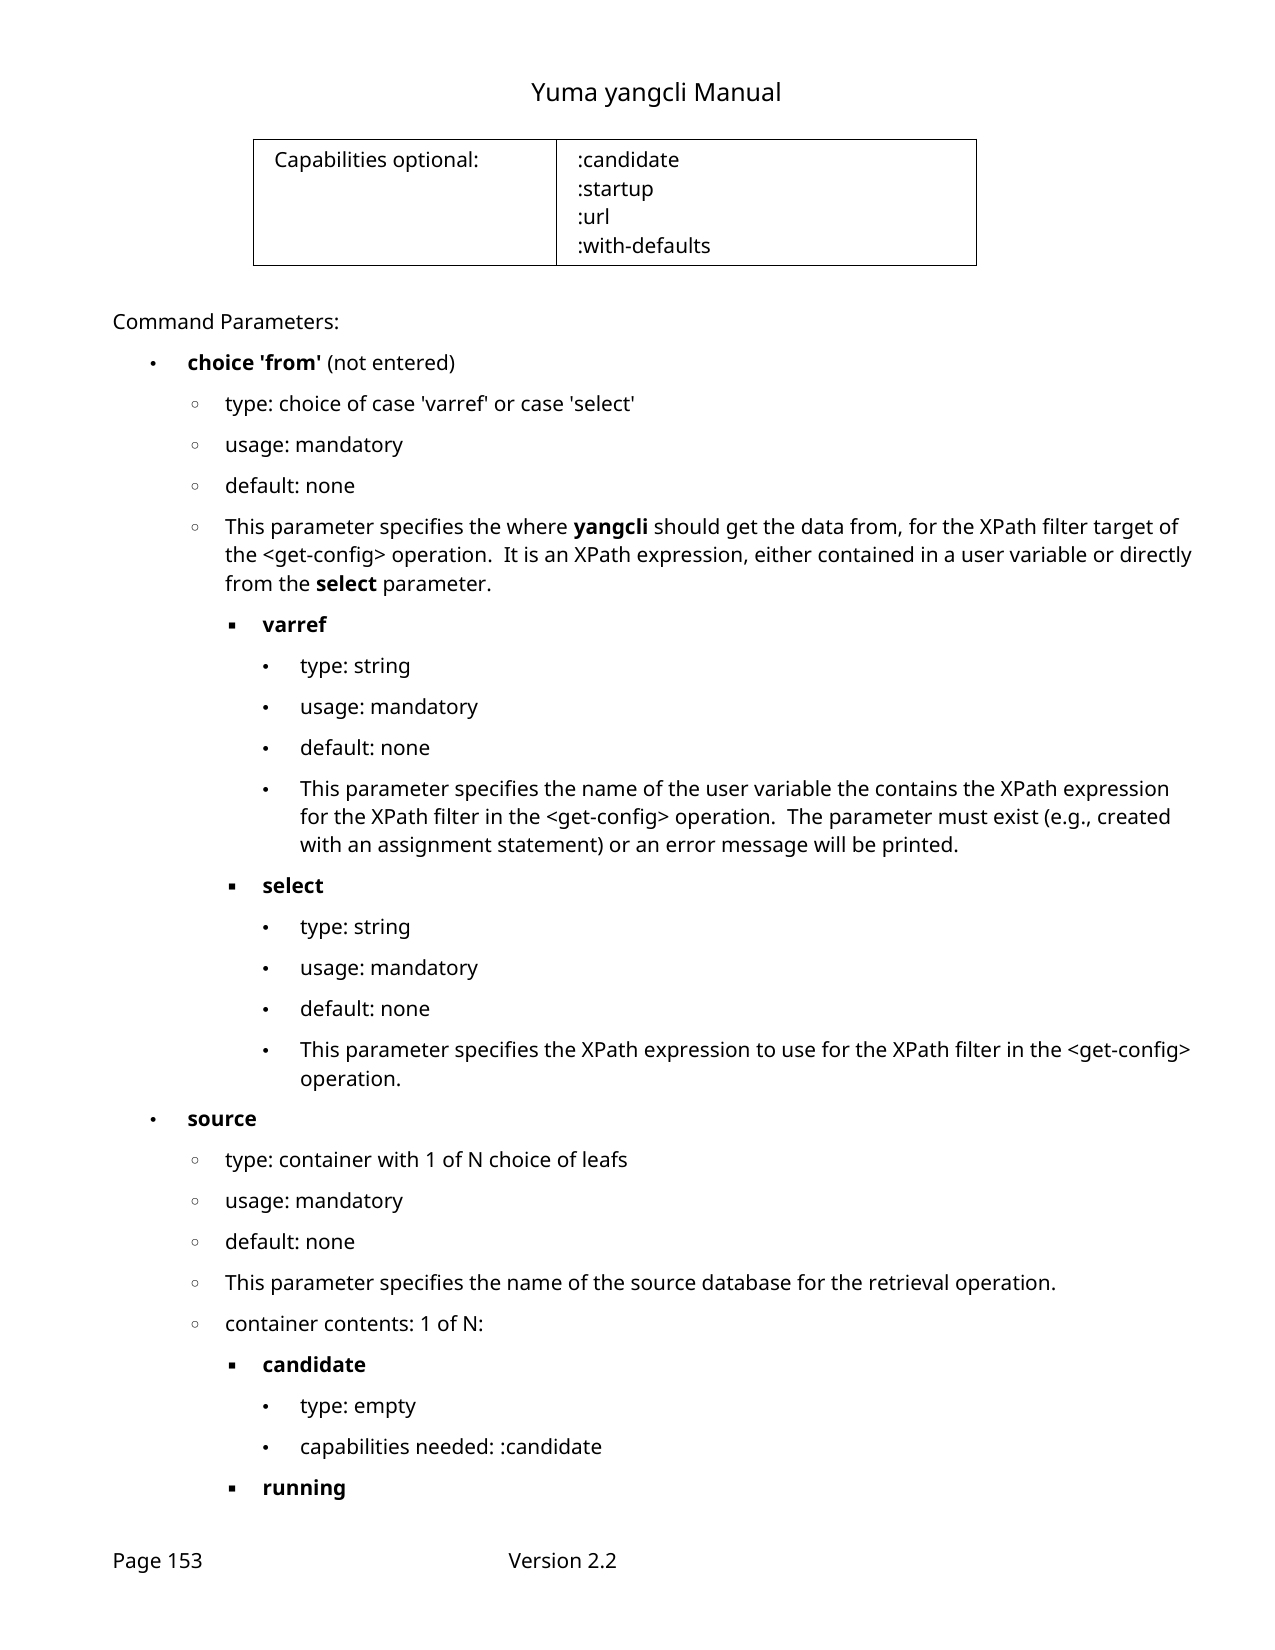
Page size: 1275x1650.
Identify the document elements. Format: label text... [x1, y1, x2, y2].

list default: none [262, 733, 1200, 761]
list choice 'from' (not entered) [150, 348, 1200, 377]
list type: empty [262, 1391, 1200, 1419]
list This parameter specifies the where yangcli should get the data from, for the XPath filter target of the <get-config> operation. It is an XPath expression, either contained in a user variable or directly from the select parameter. [187, 512, 1200, 597]
list type: string [262, 912, 1200, 941]
list varref [225, 610, 1200, 638]
list select [225, 871, 1200, 900]
table_cell :candidate :startup :url :with-defaults [557, 140, 976, 265]
list usage: mandatory [187, 430, 1200, 459]
list default: none [187, 471, 1200, 499]
list container contents: 1 of N: [187, 1309, 1200, 1338]
list usage: mandatory [262, 692, 1200, 720]
list type: container with 1 of N choice of leafs [187, 1146, 1200, 1174]
list usage: mandatory [187, 1186, 1200, 1215]
list default: none [262, 994, 1200, 1023]
table_cell Capabilities optional: [254, 140, 556, 265]
list source [150, 1104, 1200, 1133]
list capabilities needed: :candidate [262, 1432, 1200, 1461]
list This parameter specifies the name of the user variable the contains the XPath expression for the XPath filter in the <get-config> operation. The parameter must exist (e.g., created with an assignment statement) or an error message will be printed. [262, 774, 1200, 859]
text Command Parameters: [112, 307, 1200, 336]
list type: choice of case 'varref' or case 'select' [187, 389, 1200, 418]
list This parameter specifies the name of the source database for the retrieval operation. [187, 1268, 1200, 1297]
list candidate [225, 1350, 1200, 1379]
list type: string [262, 651, 1200, 679]
list usage: mandatory [262, 953, 1200, 982]
list running [225, 1473, 1200, 1501]
list default: none [187, 1227, 1200, 1256]
list This parameter specifies the XPath expression to use for the XPath filter in the <get-config> operation. [262, 1035, 1200, 1092]
